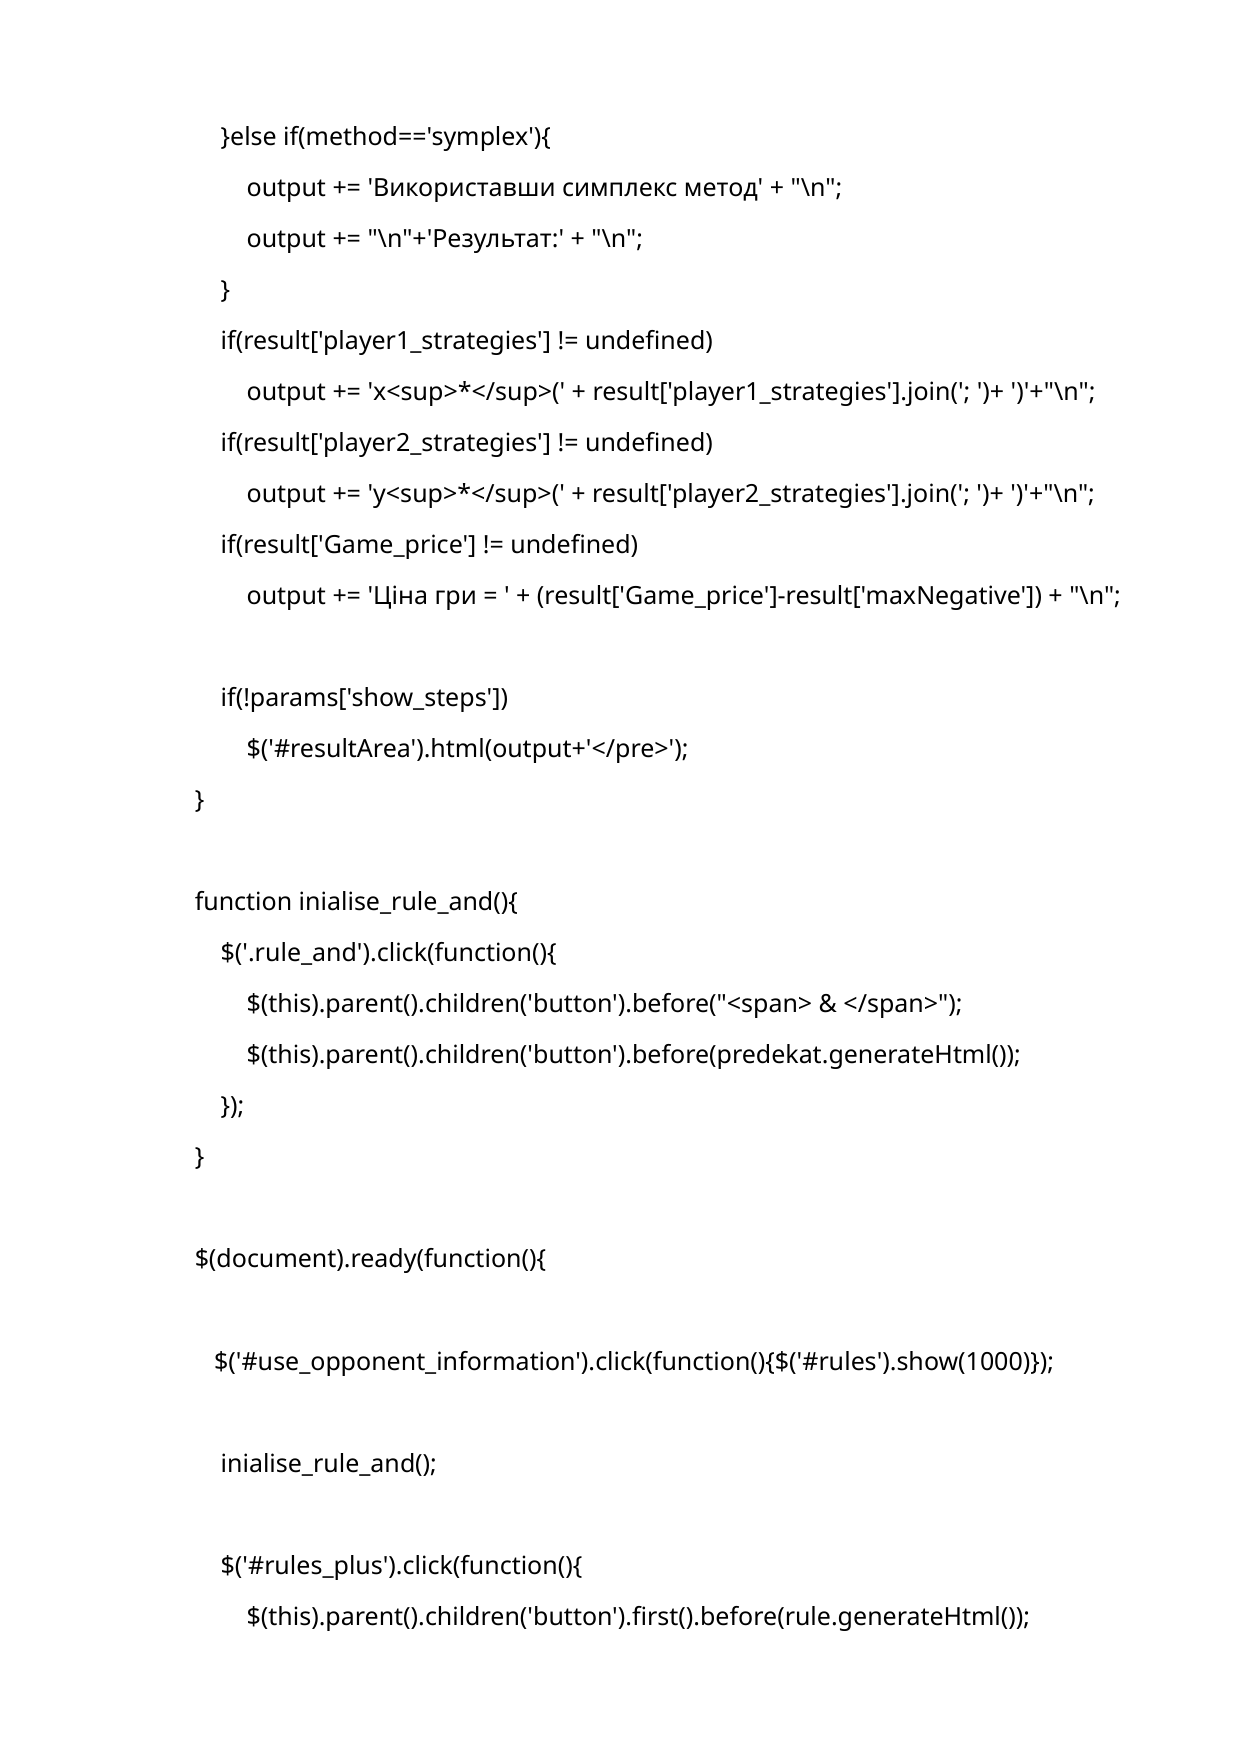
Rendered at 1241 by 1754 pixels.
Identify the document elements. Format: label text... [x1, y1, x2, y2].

text $(document).ready(function(){ [118, 1241, 1181, 1275]
text output += 'Ціна гри = ' + (result['Game_price']-result['maxNegative']) + "\n"; [118, 577, 1181, 612]
text $('.rule_and').click(function(){ [118, 935, 1181, 969]
text $('#rules_plus').click(function(){ [118, 1547, 1181, 1581]
text $(this).parent().children('button').before(predekat.generateHtml()); [118, 1037, 1181, 1071]
text function inialise_rule_and(){ [118, 884, 1181, 918]
text output += 'Використавши симплекс метод' + "\n"; [118, 169, 1181, 203]
text } [118, 782, 1181, 816]
text $('#resultArea').html(output+'</pre>'); [118, 731, 1181, 765]
text if(result['player1_strategies'] != undefined) [118, 322, 1181, 356]
text output += "\n"+'Результат:' + "\n"; [118, 220, 1181, 254]
text output += 'y<sup>*</sup>(' + result['player2_strategies'].join('; ')+ ')'+"\n"; [118, 475, 1181, 509]
text if(!params['show_steps']) [118, 679, 1181, 714]
text } [118, 271, 1181, 305]
text $(this).parent().children('button').first().before(rule.generateHtml()); [118, 1598, 1181, 1632]
text } [118, 1139, 1181, 1173]
text if(result['Game_price'] != undefined) [118, 526, 1181, 561]
text if(result['player2_strategies'] != undefined) [118, 424, 1181, 458]
text }else if(method=='symplex'){ [118, 118, 1181, 152]
text inialise_rule_and(); [118, 1445, 1181, 1479]
text }); [118, 1088, 1181, 1122]
text $(this).parent().children('button').before("<span> & </span>"); [118, 986, 1181, 1020]
text output += 'x<sup>*</sup>(' + result['player1_strategies'].join('; ')+ ')'+"\n"; [118, 373, 1181, 407]
text $('#use_opponent_information').click(function(){$('#rules').show(1000)}); [118, 1343, 1181, 1377]
